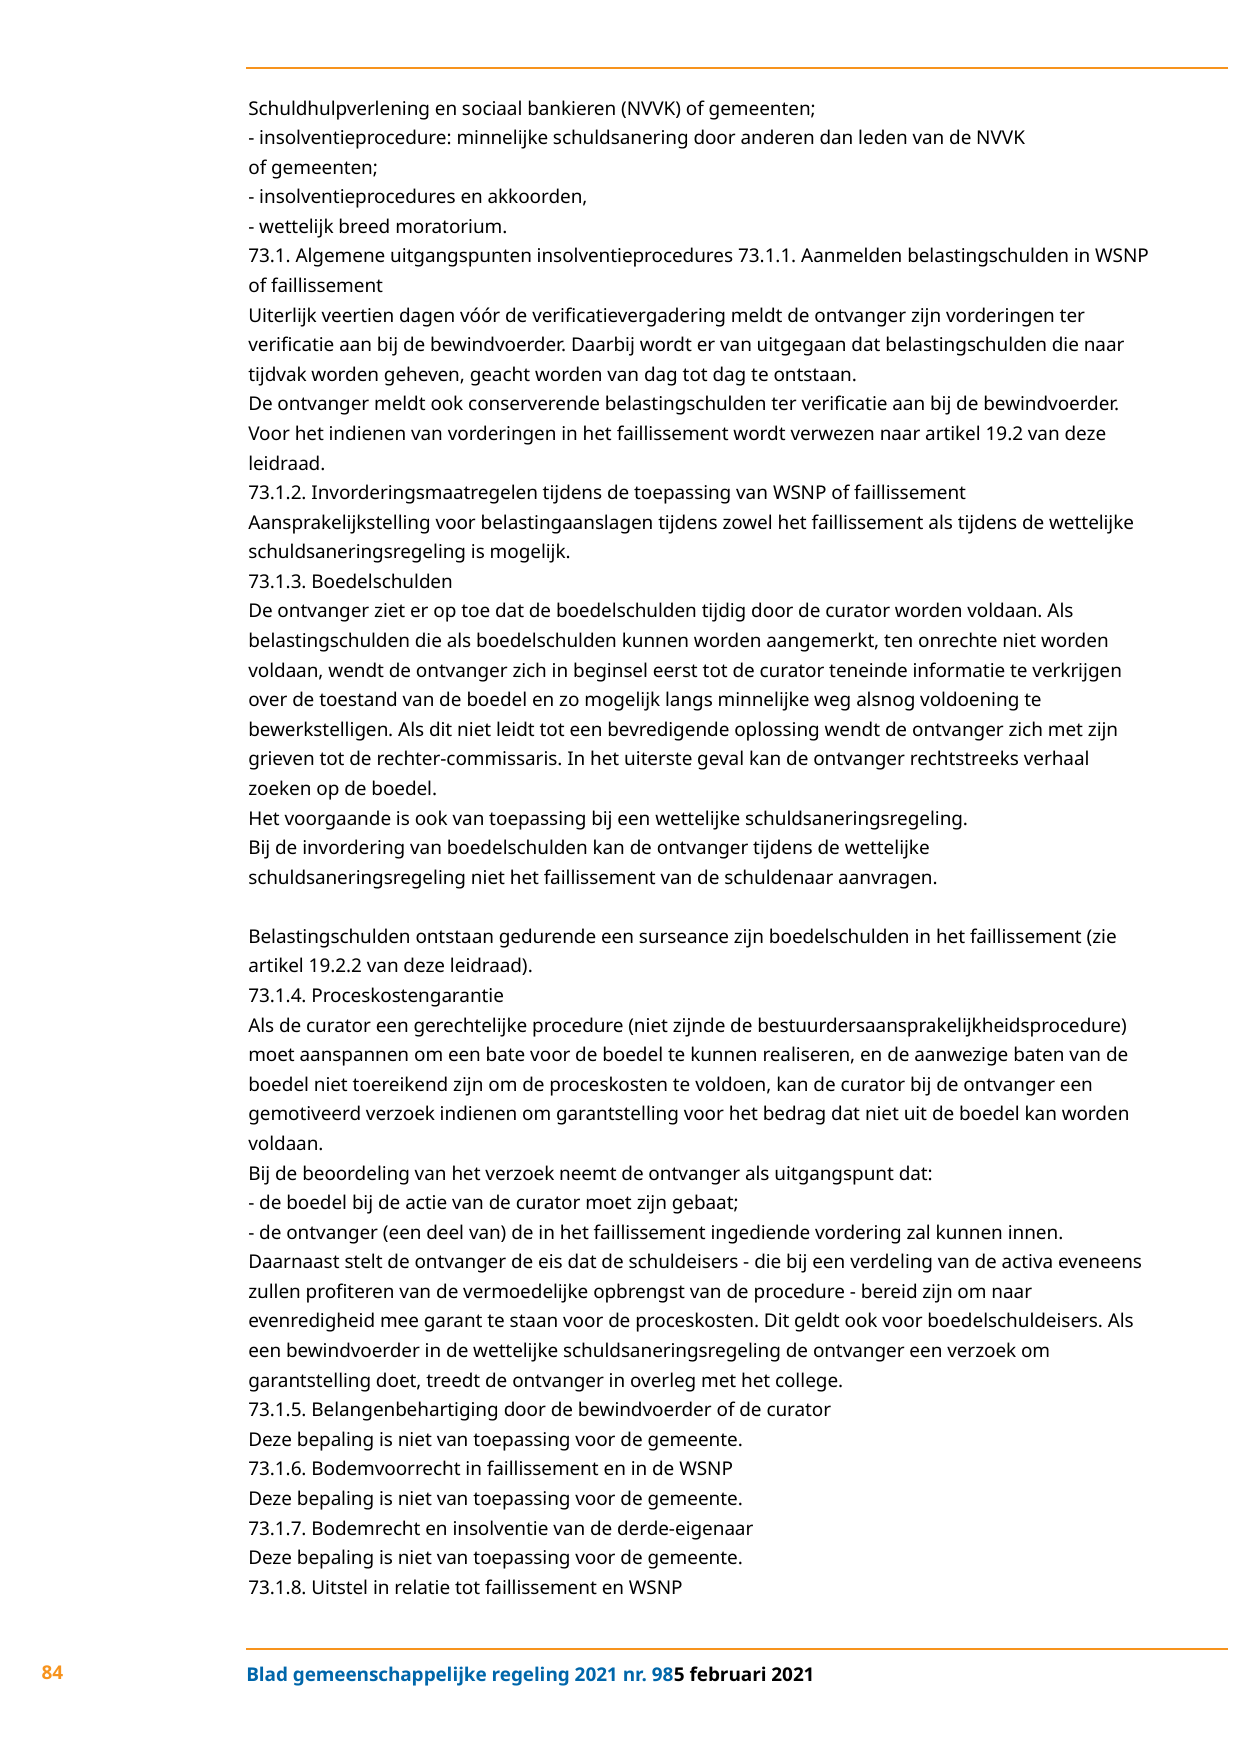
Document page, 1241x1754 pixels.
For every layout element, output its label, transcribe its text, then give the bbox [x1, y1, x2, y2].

text Deze bepaling is niet van toepassing voor de gemeente. [248, 1544, 1152, 1570]
text 73.1.5. Belangenbehartiging door de bewindvoerder of de curator [248, 1396, 1152, 1422]
text Aansprakelijkstelling voor belastingaanslagen tijdens zowel het faillissement als tijdens de wettelijke schuldsaneringsregeling is mogelijk. [248, 509, 1152, 564]
text Belastingschulden ontstaan gedurende een surseance zijn boedelschulden in het faillissement (zie artikel 19.2.2 van deze leidraad). [248, 923, 1152, 978]
text of gemeenten; [248, 154, 1152, 180]
text 73.1.4. Proceskostengarantie [248, 982, 1152, 1008]
text Schuldhulpverlening en sociaal bankieren (NVVK) of gemeenten; [248, 95, 1152, 121]
picture [41, 47, 231, 172]
text - insolventieprocedure: minnelijke schuldsanering door anderen dan leden van de NVVK [248, 124, 1152, 150]
text Het voorgaande is ook van toepassing bij een wettelijke schuldsaneringsregeling. [248, 805, 1152, 831]
text Voor het indienen van vorderingen in het faillissement wordt verwezen naar artikel 19.2 van deze leidraad. [248, 420, 1152, 476]
text Als de curator een gerechtelijke procedure (niet zijnde de bestuurdersaansprakelijkheidsprocedure) moet aanspannen om een bate voor de boedel te kunnen realiseren, en de aanwezige baten van de boedel niet toereikend zijn om de proceskosten te voldoen, kan de curator bij de ontvanger een gemotiveerd verzoek indienen om garantstelling voor het bedrag dat niet uit de boedel kan worden voldaan. [248, 1012, 1152, 1156]
text Deze bepaling is niet van toepassing voor de gemeente. [248, 1426, 1152, 1452]
text De ontvanger meldt ook conserverende belastingschulden ter verificatie aan bij de bewindvoerder. [248, 391, 1152, 416]
text Bij de invordering van boedelschulden kan de ontvanger tijdens de wettelijke schuldsaneringsregeling niet het faillissement van de schuldenaar aanvragen. [248, 834, 1152, 890]
text Bij de beoordeling van het verzoek neemt de ontvanger als uitgangspunt dat: [248, 1160, 1152, 1186]
text Uiterlijk veertien dagen vóór de verificatievergadering meldt de ontvanger zijn vorderingen ter verificatie aan bij de bewindvoerder. Daarbij wordt er van uitgegaan dat belastingschulden die naar tijdvak worden geheven, geacht worden van dag tot dag te ontstaan. [248, 302, 1152, 387]
text 73.1.2. Invorderingsmaatregelen tijdens de toepassing van WSNP of faillissement [248, 479, 1152, 505]
text 73.1.6. Bodemvoorrecht in faillissement en in de WSNP [248, 1456, 1152, 1481]
text 73.1.7. Bodemrecht en insolventie van de derde-eigenaar [248, 1515, 1152, 1541]
text - insolventieprocedures en akkoorden, [248, 183, 1152, 209]
text 73.1.3. Boedelschulden [248, 568, 1152, 594]
text - de boedel bij de actie van de curator moet zijn gebaat; [248, 1189, 1152, 1215]
text 73.1. Algemene uitgangspunten insolventieprocedures 73.1.1. Aanmelden belastingschulden in WSNP of faillissement [248, 243, 1152, 298]
text - wettelijk breed moratorium. [248, 213, 1152, 239]
text Deze bepaling is niet van toepassing voor de gemeente. [248, 1485, 1152, 1511]
text Daarnaast stelt de ontvanger de eis dat de schuldeisers - die bij een verdeling van de activa eveneens zullen profiteren van de vermoedelijke opbrengst van de procedure - bereid zijn om naar evenredigheid mee garant te staan voor de proceskosten. Dit geldt ook voor boedelschuldeisers. Als een bewindvoerder in de wettelijke schuldsaneringsregeling de ontvanger een verzoek om garantstelling doet, treedt de ontvanger in overleg met het college. [248, 1248, 1152, 1393]
text De ontvanger ziet er op toe dat de boedelschulden tijdig door de curator worden voldaan. Als belastingschulden die als boedelschulden kunnen worden aangemerkt, ten onrechte niet worden voldaan, wendt de ontvanger zich in beginsel eerst tot de curator teneinde informatie te verkrijgen over de toestand van de boedel en zo mogelijk langs minnelijke weg alsnog voldoening te bewerkstelligen. Als dit niet leidt tot een bevredigende oplossing wendt de ontvanger zich met zijn grieven tot de rechter-commissaris. In het uiterste geval kan de ontvanger rechtstreeks verhaal zoeken op de boedel. [248, 598, 1152, 801]
text - de ontvanger (een deel van) de in het faillissement ingediende vordering zal kunnen innen. [248, 1219, 1152, 1245]
text 73.1.8. Uitstel in relatie tot faillissement en WSNP [248, 1574, 1152, 1600]
